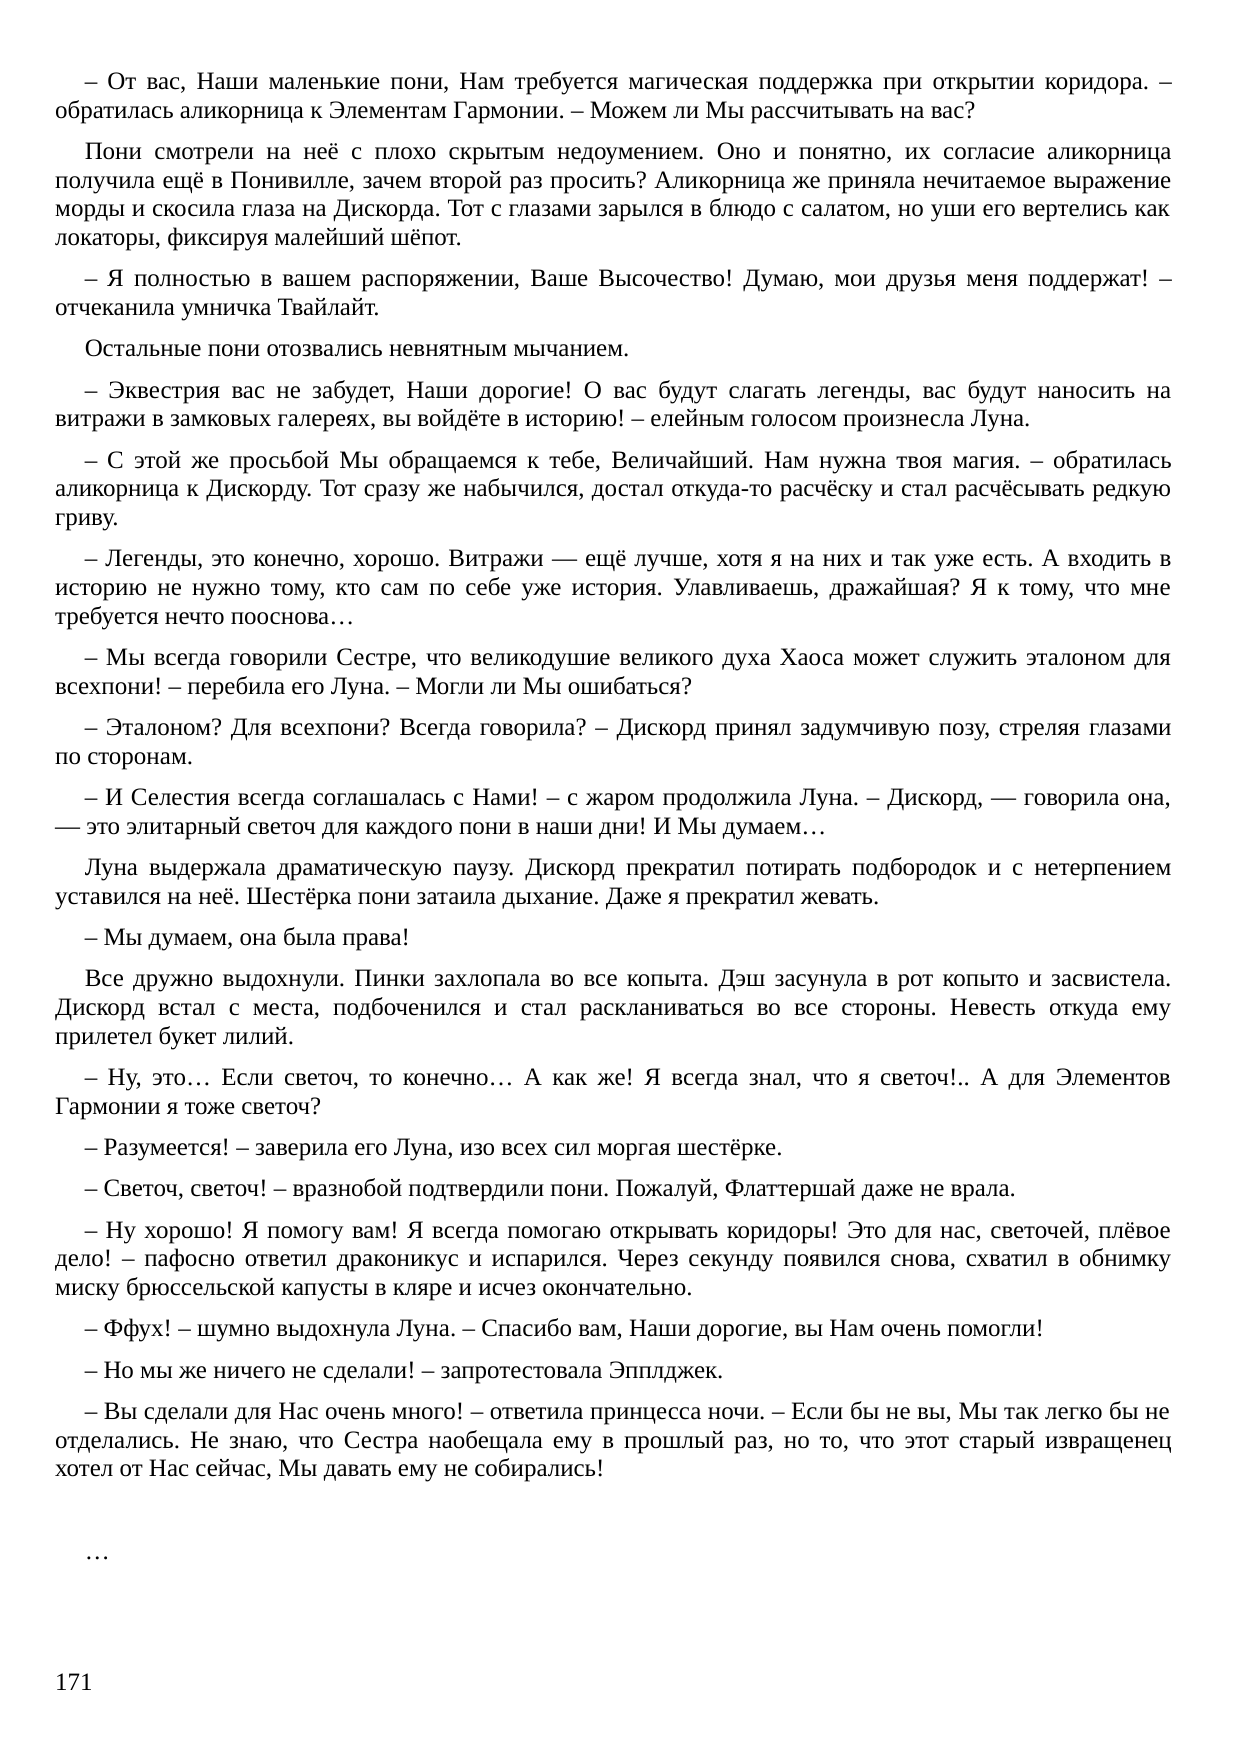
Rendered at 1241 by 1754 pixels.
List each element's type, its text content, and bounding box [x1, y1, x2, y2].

text – Эквестрия вас не забудет, Наши дорогие! О вас будут слагать легенды, вас будут наносить на витражи в замковых галереях, вы войдёте в историю! – елейным голосом произнесла Луна. [55, 375, 1173, 432]
text – Разумеется! – заверила его Луна, изо всех сил моргая шестёрке. [55, 1132, 1173, 1161]
text – И Селестия всегда соглашалась с Нами! – с жаром продолжила Луна. – Дискорд, — говорила она, — это элитарный светоч для каждого пони в наши дни! И Мы думаем… [55, 782, 1173, 840]
text – С этой же просьбой Мы обращаемся к тебе, Величайший. Нам нужна твоя магия. – обратилась аликорница к Дискорду. Тот сразу же набычился, достал откуда-то расчёску и стал расчёсывать редкую гриву. [55, 445, 1173, 531]
text – От вас, Наши маленькие пони, Нам требуется магическая поддержка при открытии коридора. – обратилась аликорница к Элементам Гармонии. – Можем ли Мы рассчитывать на вас? [55, 66, 1173, 123]
text – Ну, это… Если светоч, то конечно… А как же! Я всегда знал, что я светоч!.. А для Элементов Гармонии я тоже светоч? [55, 1062, 1173, 1120]
text – Легенды, это конечно, хорошо. Витражи — ещё лучше, хотя я на них и так уже есть. А входить в историю не нужно тому, кто сам по себе уже история. Улавливаешь, дражайшая? Я к тому, что мне требуется нечто пооснова… [55, 543, 1173, 630]
text – Но мы же ничего не сделали! – запротестовала Эпплджек. [55, 1355, 1173, 1383]
text – Светоч, светоч! – вразнобой подтвердили пони. Пожалуй, Флаттершай даже не врала. [55, 1173, 1173, 1202]
text … [55, 1536, 1173, 1565]
text – Мы думаем, она была права! [55, 922, 1173, 951]
text Луна выдержала драматическую паузу. Дискорд прекратил потирать подбородок и с нетерпением уставился на неё. Шестёрка пони затаила дыхание. Даже я прекратил жевать. [55, 852, 1173, 910]
text – Ффух! – шумно выдохнула Луна. – Спасибо вам, Наши дорогие, вы Нам очень помогли! [55, 1313, 1173, 1342]
text Остальные пони отозвались невнятным мычанием. [55, 333, 1173, 362]
text – Ну хорошо! Я помогу вам! Я всегда помогаю открывать коридоры! Это для нас, светочей, плёвое дело! – пафосно ответил драконикус и испарился. Через секунду появился снова, схватил в обнимку миску брюссельской капусты в кляре и исчез окончательно. [55, 1215, 1173, 1301]
text Все дружно выдохнули. Пинки захлопала во все копыта. Дэш засунула в рот копыто и засвистела. Дискорд встал с места, подбоченился и стал раскланиваться во все стороны. Невесть откуда ему прилетел букет лилий. [55, 963, 1173, 1050]
text Пони смотрели на неё с плохо скрытым недоумением. Оно и понятно, их согласие аликорница получила ещё в Понивилле, зачем второй раз просить? Аликорница же приняла нечитаемое выражение морды и скосила глаза на Дискорда. Тот с глазами зарылся в блюдо с салатом, но уши его вертелись как локаторы, фиксируя малейший шёпот. [55, 136, 1173, 251]
text – Эталоном? Для всехпони? Всегда говорила? – Дискорд принял задумчивую позу, стреляя глазами по сторонам. [55, 712, 1173, 770]
text – Я полностью в вашем распоряжении, Ваше Высочество! Думаю, мои друзья меня поддержат! – отчеканила умничка Твайлайт. [55, 263, 1173, 321]
text – Вы сделали для Нас очень много! – ответила принцесса ночи. – Если бы не вы, Мы так легко бы не отделались. Не знаю, что Сестра наобещала ему в прошлый раз, но то, что этот старый извращенец хотел от Нас сейчас, Мы давать ему не собирались! [55, 1396, 1173, 1482]
text – Мы всегда говорили Сестре, что великодушие великого духа Хаоса может служить эталоном для всехпони! – перебила его Луна. – Могли ли Мы ошибаться? [55, 642, 1173, 700]
